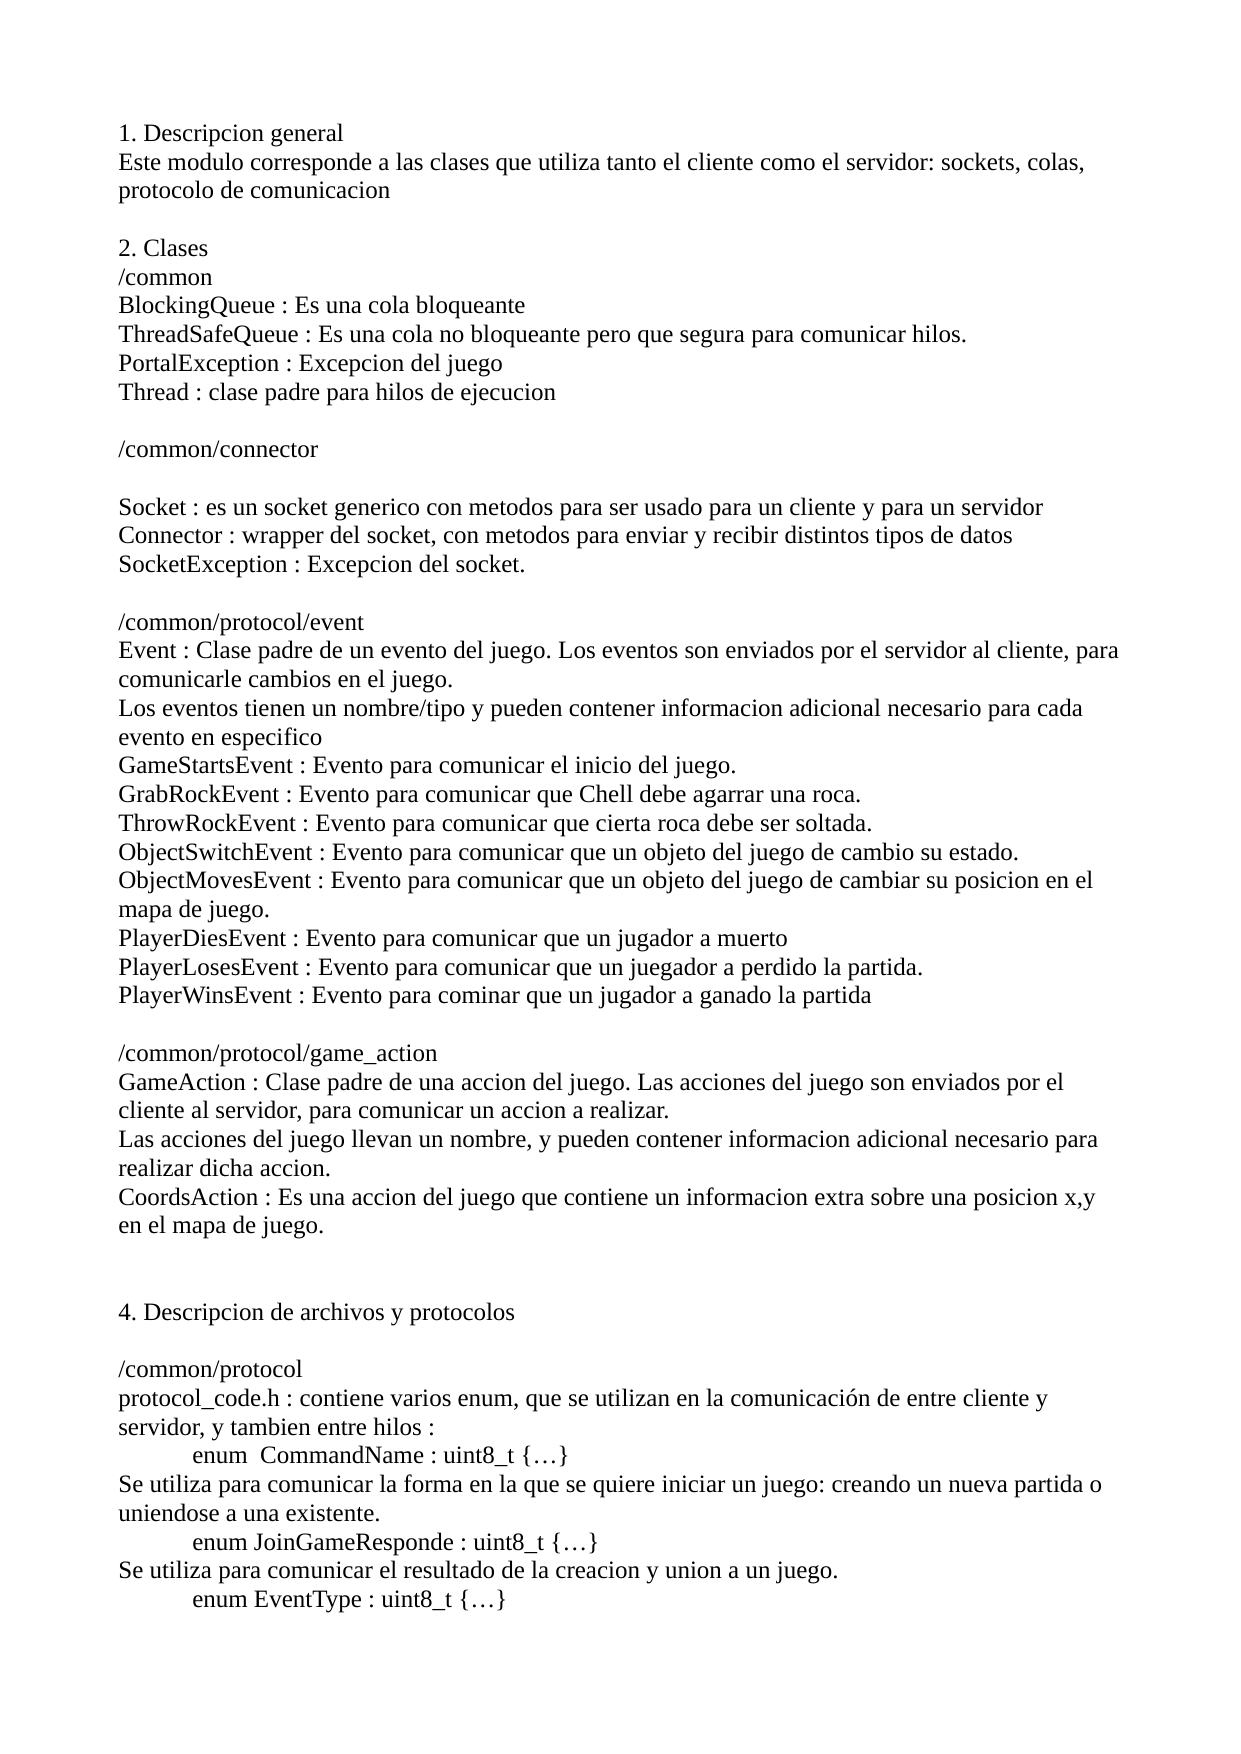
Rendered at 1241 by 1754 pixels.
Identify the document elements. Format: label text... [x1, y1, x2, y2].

text ObjectSwitchEvent : Evento para comunicar que un objeto del juego de cambio su estado. [118, 837, 1122, 866]
text Connector : wrapper del socket, con metodos para enviar y recibir distintos tipos de datos [118, 521, 1122, 549]
text Las acciones del juego llevan un nombre, y pueden contener informacion adicional necesario para realizar dicha accion. [118, 1124, 1122, 1182]
text SocketException : Excepcion del socket. [118, 549, 1122, 578]
text ThreadSafeQueue : Es una cola no bloqueante pero que segura para comunicar hilos. [118, 319, 1122, 348]
text Los eventos tienen un nombre/tipo y pueden contener informacion adicional necesario para cada evento en especifico [118, 693, 1122, 751]
text 1. Descripcion general [118, 118, 1122, 147]
text PortalException : Excepcion del juego [118, 348, 1122, 377]
text /common/protocol/game_action [118, 1038, 1122, 1067]
text enum CommandName : uint8_t {…} [118, 1441, 1122, 1469]
text ThrowRockEvent : Evento para comunicar que cierta roca debe ser soltada. [118, 808, 1122, 837]
text /common/protocol/event [118, 607, 1122, 636]
text /common [118, 262, 1122, 291]
text GameAction : Clase padre de una accion del juego. Las acciones del juego son enviados por el cliente al servidor, para comunicar un accion a realizar. [118, 1067, 1122, 1124]
text enum EventType : uint8_t {…} [118, 1584, 1122, 1613]
text 4. Descripcion de archivos y protocolos [118, 1297, 1122, 1326]
text CoordsAction : Es una accion del juego que contiene un informacion extra sobre una posicion x,y en el mapa de juego. [118, 1182, 1122, 1239]
text PlayerLosesEvent : Evento para comunicar que un juegador a perdido la partida. [118, 952, 1122, 981]
text Event : Clase padre de un evento del juego. Los eventos son enviados por el servidor al cliente, para comunicarle cambios en el juego. [118, 636, 1122, 693]
text Thread : clase padre para hilos de ejecucion [118, 377, 1122, 406]
text BlockingQueue : Es una cola bloqueante [118, 291, 1122, 319]
text 2. Clases [118, 233, 1122, 262]
text /common/protocol [118, 1354, 1122, 1383]
text PlayerDiesEvent : Evento para comunicar que un jugador a muerto [118, 923, 1122, 952]
text Socket : es un socket generico con metodos para ser usado para un cliente y para un servidor [118, 492, 1122, 521]
text Se utiliza para comunicar el resultado de la creacion y union a un juego. [118, 1556, 1122, 1584]
text /common/connector [118, 434, 1122, 463]
text Se utiliza para comunicar la forma en la que se quiere iniciar un juego: creando un nueva partida o uniendose a una existente. [118, 1469, 1122, 1527]
text enum JoinGameResponde : uint8_t {…} [118, 1527, 1122, 1556]
text ObjectMovesEvent : Evento para comunicar que un objeto del juego de cambiar su posicion en el mapa de juego. [118, 866, 1122, 923]
text GrabRockEvent : Evento para comunicar que Chell debe agarrar una roca. [118, 779, 1122, 808]
text protocol_code.h : contiene varios enum, que se utilizan en la comunicación de entre cliente y servidor, y tambien entre hilos : [118, 1383, 1122, 1441]
text Este modulo corresponde a las clases que utiliza tanto el cliente como el servidor: sockets, colas, protocolo de comunicacion [118, 147, 1122, 204]
text GameStartsEvent : Evento para comunicar el inicio del juego. [118, 751, 1122, 779]
text PlayerWinsEvent : Evento para cominar que un jugador a ganado la partida [118, 981, 1122, 1009]
